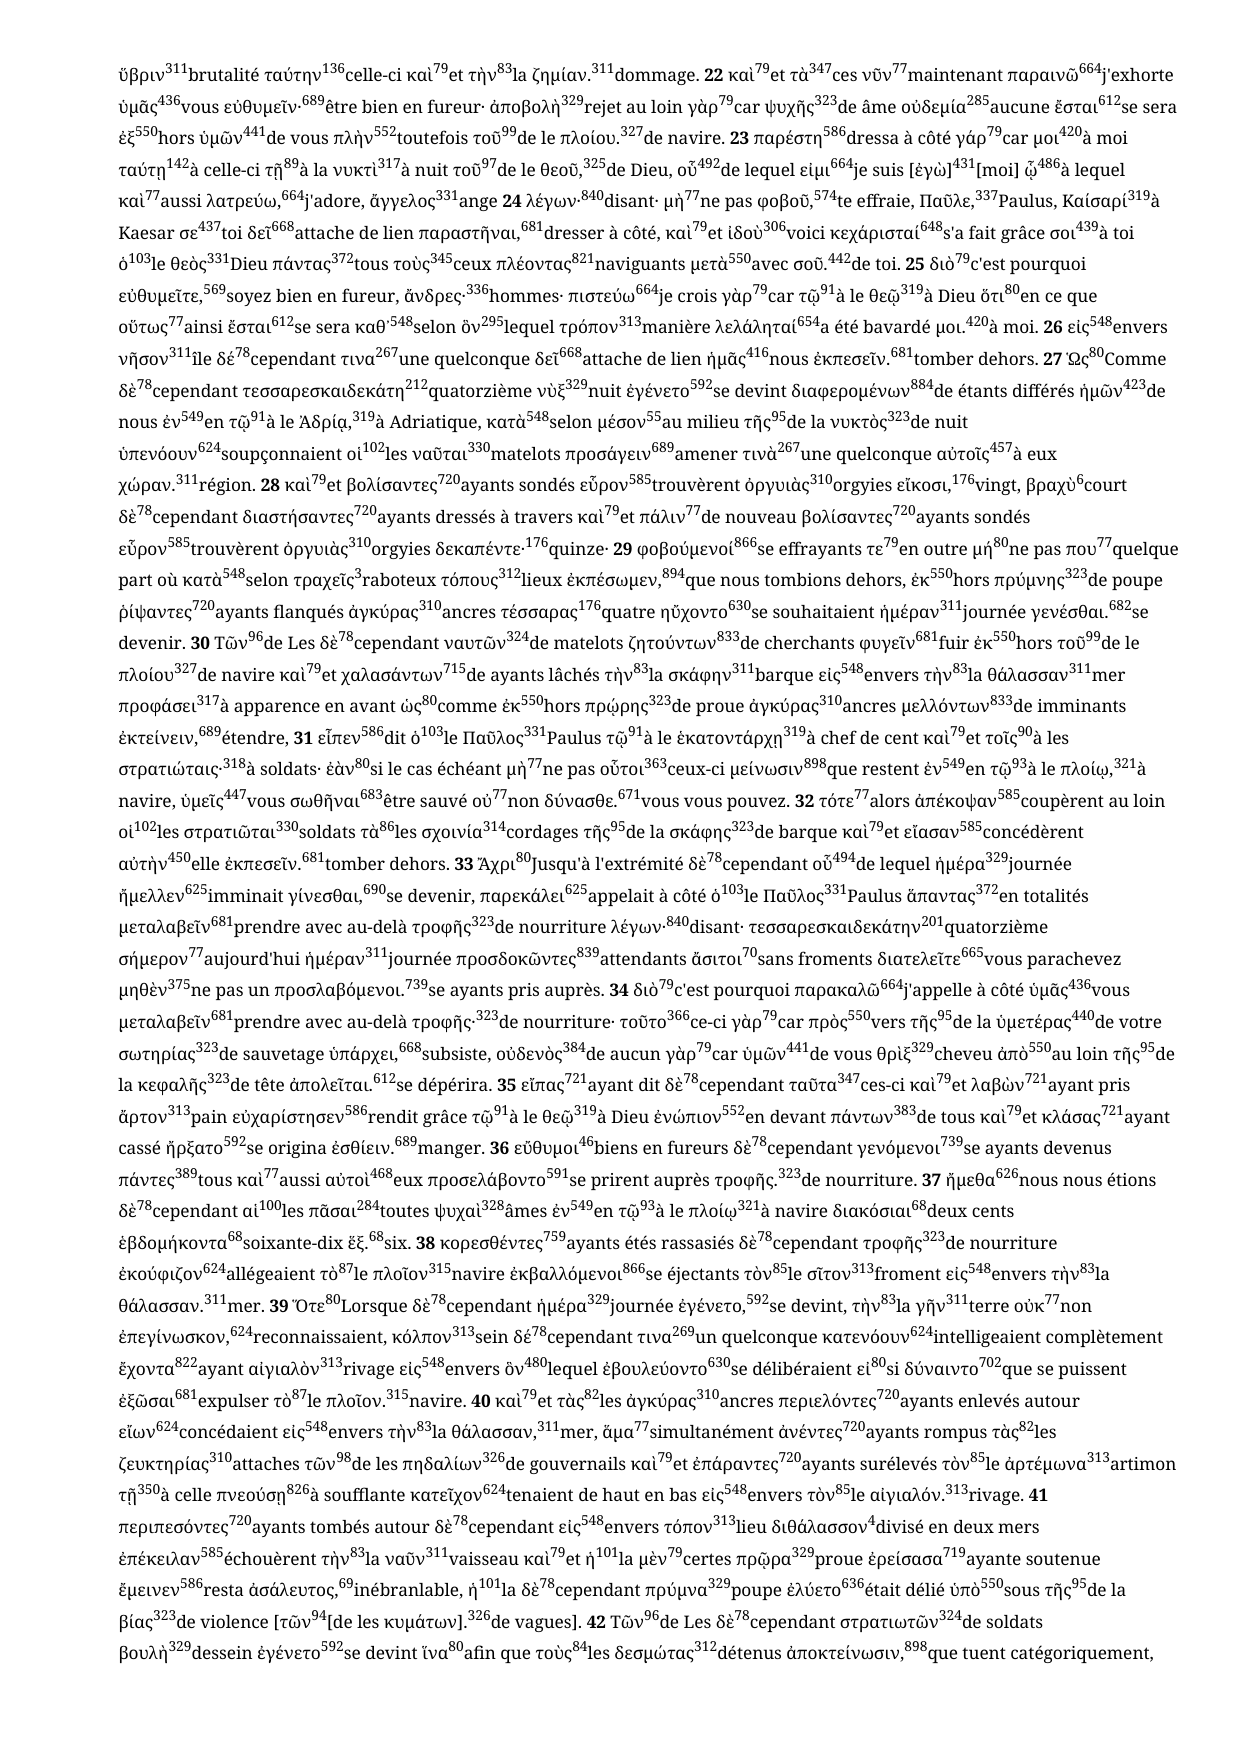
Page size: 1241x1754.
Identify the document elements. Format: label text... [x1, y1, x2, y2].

text 1 Ὡς80Comme δὲ78cependant ἐκρίθη600fut jugé τοῦ360de ce ἀποπλεῖν689naviguer au loin ἡμᾶς416nous εἰς548envers τὴν83la Ἰταλίαν,311Italie, παρεδίδουν624transmettaient τόν85le τε79en outre Παῦλον313Paulus καί79et τινας268des quelconques ἑτέρους114autres-différents δεσμώτας312détenus ἑκατοντάρχῃ319à chef de cent ὀνόματι321à nom Ἰουλίῳ319à Ioulios σπείρης323de spirale Σεβαστῆς.14de Vénérable. 2 ἐπιβάντες720ayants surmontés δὲ78cependant πλοίῳ321à navire Ἀδραμυττηνῷ12à Adramytte μέλλοντι830à imminant πλεῖν689naviguer εἰς548envers τοὺς84les κατὰ548selon τὴν83la Ἀσίαν311Asie τόπους312lieux ἀνήχθημεν595nous fûmes conduit de bas en haut ὄντος834de étant σὺν549avec ἡμῖν419à nous Ἀριστάρχου325de Aristarque Μακεδόνος325de Macédonien Θεσσαλονικέως.325de Thessalonicien. 3 τῇ89à la τε79en outre ἑτέρᾳ376à autre-différente κατήχθημεν595nous fûmes mené de haut en bas εἰς548envers Σιδῶνα,311Sidon, φιλανθρώπως77en amitié de l'humain τε79en outre ὁ103le Ἰούλιος331Ioulios τῷ91à le Παύλῳ319à Paulus χρησάμενος740se ayant utilisé ἐπέτρεψεν586permit πρὸς548vers τοὺς244les φίλους52amis πορευθέντι748à ayant été allé ἐπιμελείας323de soin τυχεῖν.681obtenir. 4 κἀκεῖθεν77et de là ἀναχθέντες759ayants étés conduits de bas en haut ὑπεπλεύσαμεν581nous naviguâmes sous τὴν83la Κύπρον311Chypre διὰ548par le fait de τὸ348ce τοὺς84les ἀνέμους312vents εἶναι689être ἐναντίους,31aux encontres, 5 τό87le τε79en outre πέλαγος315haute mer τὸ348ce κατὰ548selon τὴν83la Κιλικίαν311Cilicie καὶ79et Παμφυλίαν311Pamphylie διαπλεύσαντες720ayants navigués à travers κατήλθομεν581nous vînmes de haut en bas εἰς548envers Μύρα314Myra τῆς95de la Λυκίας.323de Lycie. 6 Κἀκεῖ77Et là εὑρὼν721ayant trouvé ὁ103le ἑκατοντάρχης331chef de cent πλοῖον315navire Ἀλεξανδρῖνον6Alexandrinus πλέον824naviguant εἰς548envers τὴν83la Ἰταλίαν311Italie ἐνεβίβασεν586fit embarquer ἡμᾶς416nous εἰς548envers αὐτό.454lui. 7 ἐν549en ἱκαναῖς7à assez-importantes δὲ78cependant ἡμέραις316à journées βραδυπλοοῦντες839naviguants lentement καὶ79et μόλις77laborieusement γενόμενοι739se ayants devenus κατὰ548selon τὴν83la Κνίδον,311Knidos, μὴ77ne pas προσεῶντος834de concédant vers ἡμᾶς416nous τοῦ97de le ἀνέμου325de vent ὑπεπλεύσαμεν581nous naviguâmes sous τὴν83la Κρήτην311Crète κατὰ548selon Σαλμώνην,311Salmone, 8 μόλις77laborieusement τε79en outre παραλεγόμενοι866se côtoyants αὐτὴν450elle ἤλθομεν581nous vînmes εἰς548envers τόπον313lieu τινὰ269un quelconque καλούμενον875étant appelé Καλοὺς3Beaux λιμένας312ports ᾧ486à lequel ἐγγὺς77proche πόλις329cité ἦν625était Λασαία.329Lasaia. 9 Ἱκανοῦ16de Assez-important δὲ78cependant χρόνου325de temps διαγενομένου734de se ayant devenu au travers καὶ79et ὄντος834de étant ἤδη77déjà ἐπισφαλοῦς42de prompt à chute τοῦ97de le πλοὸς325de navigation διὰ548par le fait de τὸ348ce καὶ77aussi τὴν83la νηστείαν311jeûne ἤδη77déjà παρεληλυθέναι686avoir passé à côté παρῄνει625exhortait ὁ103le Παῦλος331Paulus 10 λέγων840disant αὐτοῖς·457à eux· ἄνδρες,336hommes, θεωρῶ664j'observe ὅτι80en ce que μετὰ550avec ὕβρεως323de brutalité καὶ79et πολλῆς279de nombreuse ζημίας323de dommage οὐ77non μόνον77seulement τοῦ99de le φορτίου327de charge καὶ79et τοῦ99de le πλοίου327de navire ἀλλὰ79mais καὶ77aussi τῶν94de les ψυχῶν322de âmes ἡμῶν423de nous μέλλειν689imminer ἔσεσθαι685se avoir à être τὸν85le πλοῦν.313navigation. 11 ὁ103le δὲ78cependant ἑκατοντάρχης331chef de cent τῷ91à le κυβερνήτῃ319à pilote καὶ79et τῷ91à le ναυκλήρῳ319à nautonier μᾶλλον77davantage ἐπείθετο636était persuadé ἢ79ou τοῖς353à ces ὑπὸ550sous Παύλου325de Paulus λεγομένοις.881à étants dits. 12 ἀνευθέτου42de pas bien placé δὲ78cependant τοῦ97de le λιμένος325de port ὑπάρχοντος834de subsistant πρὸς548vers παραχειμασίαν311hivernage à côté οἱ102les πλείονες70plus nombreusement ἔθεντο591se posèrent βουλὴν311dessein ἀναχθῆναι683être conduit de bas en haut ἐκεῖθεν,77de là, εἴ80si πως77en quelque manière δύναιντο702que se puissent καταντήσαντες720ayants atteints à l'encontre εἰς548envers Φοίνικα313Foinikas παραχειμάσαι681hiverner à côté λιμένα313port τῆς95de la Κρήτης323de Crète βλέποντα822regardant κατὰ548selon λίβα313sud-ouest καὶ79et κατὰ548selon χῶρον.313nord-ouest. 13 Ὑποπνεύσαντος716de Ayant soufflé en dessous δὲ78cependant νότου325de sud δόξαντες720ayants estimés τῆς95de la προθέσεως323de proposition κεκρατηκέναι,686avoir saisi avec force, ἄραντες720ayants levés ἆσσον77de près παρελέγοντο630se côtoyaient τὴν83la Κρήτην.311Crète. 14 μετ᾽548après οὐ77non πολὺ375nombreux δὲ78cependant ἔβαλεν586jeta κατ᾽550contre αὐτῆς462de elle ἄνεμος331vent τυφωνικὸς22typhonien ὁ364celui καλούμενος891étant appelé εὐρακύλων·331Eurakulon· 15 συναρπασθέντος756de ayant été ravi avec δὲ78cependant τοῦ99de le πλοίου327de navire καὶ79et μὴ77ne pas δυναμένου863de se pouvant ἀντοφθαλμεῖν689voir contre τῷ91à le ἀνέμῳ319à vent ἐπιδόντες720ayants donnés de surcroît ἐφερόμεθα.632nous étions porté. 16 νησίον315îlot δέ78cependant τι271un quelconque ὑποδραμόντες720ayants courus sous καλούμενον877étant appelé Καῦδα315Κauda ἰσχύσαμεν581nous eûmes la ténacité μόλις77laborieusement περικρατεῖς46forts autour γενέσθαι682se devenir τῆς95de la σκάφης,323de barque, 17 ἣν478laquelle ἄραντες720ayants levés βοηθείαις316à aides ἐχρῶντο630se utilisaient ὑποζωννύντες839ceignants au dessous τὸ87le πλοῖον,315navire, φοβούμενοί866se effrayants τε79en outre μὴ80ne pas εἰς548envers τὴν83la Σύρτιν311Syrte ἐκπέσωσιν,898que tombent dehors, χαλάσαντες720ayants lâchés τὸ87le σκεῦος,315ustensile, οὕτως77ainsi ἐφέροντο.635étaient porté. 18 σφοδρῶς77en véhémence δὲ78cependant χειμαζομένων884de étants tempêtés ἡμῶν423de nous τῇ350à celle ἑξῆς77suivant ἐκβολὴν311éjection ἐποιοῦντο630se faisaient 19 καὶ79et τῇ89à la τρίτῃ57à troisième αὐτόχειρες70de leurs propres mains τὴν83la σκευὴν311équipement τοῦ99de le πλοίου327de navire ἔρριψαν.585flanquèrent. 20 μήτε79et ni δὲ78cependant ἡλίου325de soleil μήτε79et ni ἄστρων326de astres ἐπιφαινόντων835de brillants sur ἐπὶ548sur πλείονας1plus nombreusement ἡμέρας,310journées, χειμῶνός325de tempête hivernale τε79en outre οὐκ77non ὀλίγου384de peu ἐπικειμένου,861de se couchant sur, λοιπὸν77pour le reste περιῃρεῖτο636était enlevé autour ἐλπὶς329espérance πᾶσα285toute τοῦ360de ce σῴζεσθαι692être sauvé ἡμᾶς.416nous. 21 Πολλῆς279de Nombreuse τε79en outre ἀσιτίας323de abstinence de froment ὑπαρχούσης832de subsistante τότε77alors σταθεὶς760ayant été dressé ὁ103le Παῦλος331Paulus ἐν549en μέσῳ61à au milieu αὐτῶν463de eux εἶπεν·586dit· ἔδει625attachait de lien μέν,77certes, ὦ304O ἄνδρες,336hommes, πειθαρχήσαντάς706ayants obéis à l'origine μοι420à moi μὴ77ne pas ἀνάγεσθαι692être conduit de bas en haut ἀπὸ550au loin τῆς95de la Κρήτης323de Crète κερδῆσαί681gagner τε79en outre τὴν83la ὕβριν311brutalité ταύτην136celle-ci καὶ79et τὴν83la ζημίαν.311dommage. 22 καὶ79et τὰ347ces νῦν77maintenant παραινῶ664j'exhorte ὑμᾶς436vous εὐθυμεῖν·689être bien en fureur· ἀποβολὴ329rejet au loin γὰρ79car ψυχῆς323de âme οὐδεμία285aucune ἔσται612se sera ἐξ550hors ὑμῶν441de vous πλὴν552toutefois τοῦ99de le πλοίου.327de navire. 23 παρέστη586dressa à côté γάρ79car μοι420à moi ταύτῃ142à celle-ci τῇ89à la νυκτὶ317à nuit τοῦ97de le θεοῦ,325de Dieu, οὗ492de lequel εἰμι664je suis [ἐγὼ]431[moi] ᾧ486à lequel καὶ77aussi λατρεύω,664j'adore, ἄγγελος331ange 24 λέγων·840disant· μὴ77ne pas φοβοῦ,574te effraie, Παῦλε,337Paulus, Καίσαρί319à Kaesar σε437toi δεῖ668attache de lien παραστῆναι,681dresser à côté, καὶ79et ἰδοὺ306voici κεχάρισταί648s'a fait grâce σοι439à toi ὁ103le θεὸς331Dieu πάντας372tous τοὺς345ceux πλέοντας821naviguants μετὰ550avec σοῦ.442de toi. 25 διὸ79c'est pourquoi εὐθυμεῖτε,569soyez bien en fureur, ἄνδρες·336hommes· πιστεύω664je crois γὰρ79car τῷ91à le θεῷ319à Dieu ὅτι80en ce que οὕτως77ainsi ἔσται612se sera καθ᾽548selon ὃν295lequel τρόπον313manière λελάληταί654a été bavardé μοι.420à moi. 26 εἰς548envers νῆσον311île δέ78cependant τινα267une quelconque δεῖ668attache de lien ἡμᾶς416nous ἐκπεσεῖν.681tomber dehors. 27 Ὡς80Comme δὲ78cependant τεσσαρεσκαιδεκάτη212quatorzième νὺξ329nuit ἐγένετο592se devint διαφερομένων884de étants différés ἡμῶν423de nous ἐν549en τῷ91à le Ἀδρίᾳ,319à Adriatique, κατὰ548selon μέσον55au milieu τῆς95de la νυκτὸς323de nuit ὑπενόουν624soupçonnaient οἱ102les ναῦται330matelots προσάγειν689amener τινὰ267une quelconque αὐτοῖς457à eux χώραν.311région. 28 καὶ79et βολίσαντες720ayants sondés εὗρον585trouvèrent ὀργυιὰς310orgyies εἴκοσι,176vingt, βραχὺ6court δὲ78cependant διαστήσαντες720ayants dressés à travers καὶ79et πάλιν77de nouveau βολίσαντες720ayants sondés εὗρον585trouvèrent ὀργυιὰς310orgyies δεκαπέντε·176quinze· 29 φοβούμενοί866se effrayants τε79en outre μή80ne pas που77quelque part où κατὰ548selon τραχεῖς3raboteux τόπους312lieux ἐκπέσωμεν,894que nous tombions dehors, ἐκ550hors πρύμνης323de poupe ῥίψαντες720ayants flanqués ἀγκύρας310ancres τέσσαρας176quatre ηὔχοντο630se souhaitaient ἡμέραν311journée γενέσθαι.682se devenir. 30 Τῶν96de Les δὲ78cependant ναυτῶν324de matelots ζητούντων833de cherchants φυγεῖν681fuir ἐκ550hors τοῦ99de le πλοίου327de navire καὶ79et χαλασάντων715de ayants lâchés τὴν83la σκάφην311barque εἰς548envers τὴν83la θάλασσαν311mer προφάσει317à apparence en avant ὡς80comme ἐκ550hors πρῴρης323de proue ἀγκύρας310ancres μελλόντων833de imminants ἐκτείνειν,689étendre, 31 εἶπεν586dit ὁ103le Παῦλος331Paulus τῷ91à le ἑκατοντάρχῃ319à chef de cent καὶ79et τοῖς90à les στρατιώταις·318à soldats· ἐὰν80si le cas échéant μὴ77ne pas οὗτοι363ceux-ci μείνωσιν898que restent ἐν549en τῷ93à le πλοίῳ,321à navire, ὑμεῖς447vous σωθῆναι683être sauvé οὐ77non δύνασθε.671vous vous pouvez. 32 τότε77alors ἀπέκοψαν585coupèrent au loin οἱ102les στρατιῶται330soldats τὰ86les σχοινία314cordages τῆς95de la σκάφης323de barque καὶ79et εἴασαν585concédèrent αὐτὴν450elle ἐκπεσεῖν.681tomber dehors. 33 Ἄχρι80Jusqu'à l'extrémité δὲ78cependant οὗ494de lequel ἡμέρα329journée ἤμελλεν625imminait γίνεσθαι,690se devenir, παρεκάλει625appelait à côté ὁ103le Παῦλος331Paulus ἅπαντας372en totalités μεταλαβεῖν681prendre avec au-delà τροφῆς323de nourriture λέγων·840disant· τεσσαρεσκαιδεκάτην201quatorzième σήμερον77aujourd'hui ἡμέραν311journée προσδοκῶντες839attendants ἄσιτοι70sans froments διατελεῖτε665vous parachevez μηθὲν375ne pas un προσλαβόμενοι.739se ayants pris auprès. 34 διὸ79c'est pourquoi παρακαλῶ664j'appelle à côté ὑμᾶς436vous μεταλαβεῖν681prendre avec au-delà τροφῆς·323de nourriture· τοῦτο366ce-ci γὰρ79car πρὸς550vers τῆς95de la ὑμετέρας440de votre σωτηρίας323de sauvetage ὑπάρχει,668subsiste, οὐδενὸς384de aucun γὰρ79car ὑμῶν441de vous θρὶξ329cheveu ἀπὸ550au loin τῆς95de la κεφαλῆς323de tête ἀπολεῖται.612se dépérira. 35 εἴπας721ayant dit δὲ78cependant ταῦτα347ces-ci καὶ79et λαβὼν721ayant pris ἄρτον313pain εὐχαρίστησεν586rendit grâce τῷ91à le θεῷ319à Dieu ἐνώπιον552en devant πάντων383de tous καὶ79et κλάσας721ayant cassé ἤρξατο592se origina ἐσθίειν.689manger. 36 εὔθυμοι46biens en fureurs δὲ78cependant γενόμενοι739se ayants devenus πάντες389tous καὶ77aussi αὐτοὶ468eux προσελάβοντο591se prirent auprès τροφῆς.323de nourriture. 37 ἤμεθα626nous nous étions δὲ78cependant αἱ100les πᾶσαι284toutes ψυχαὶ328âmes ἐν549en τῷ93à le πλοίῳ321à navire διακόσιαι68deux cents ἑβδομήκοντα68soixante-dix ἕξ.68six. 38 κορεσθέντες759ayants étés rassasiés δὲ78cependant τροφῆς323de nourriture ἐκούφιζον624allégeaient τὸ87le πλοῖον315navire ἐκβαλλόμενοι866se éjectants τὸν85le σῖτον313froment εἰς548envers τὴν83la θάλασσαν.311mer. 39 Ὅτε80Lorsque δὲ78cependant ἡμέρα329journée ἐγένετο,592se devint, τὴν83la γῆν311terre οὐκ77non ἐπεγίνωσκον,624reconnaissaient, κόλπον313sein δέ78cependant τινα269un quelconque κατενόουν624intelligeaient complètement ἔχοντα822ayant αἰγιαλὸν313rivage εἰς548envers ὃν480lequel ἐβουλεύοντο630se délibéraient εἰ80si δύναιντο702que se puissent ἐξῶσαι681expulser τὸ87le πλοῖον.315navire. 40 καὶ79et τὰς82les ἀγκύρας310ancres περιελόντες720ayants enlevés autour εἴων624concédaient εἰς548envers τὴν83la θάλασσαν,311mer, ἅμα77simultanément ἀνέντες720ayants rompus τὰς82les ζευκτηρίας310attaches τῶν98de les πηδαλίων326de gouvernails καὶ79et ἐπάραντες720ayants surélevés τὸν85le ἀρτέμωνα313artimon τῇ350à celle πνεούσῃ826à soufflante κατεῖχον624tenaient de haut en bas εἰς548envers τὸν85le αἰγιαλόν.313rivage. 41 περιπεσόντες720ayants tombés autour δὲ78cependant εἰς548envers τόπον313lieu διθάλασσον4divisé en deux mers ἐπέκειλαν585échouèrent τὴν83la ναῦν311vaisseau καὶ79et ἡ101la μὲν79certes πρῷρα329proue ἐρείσασα719ayante soutenue ἔμεινεν586resta ἀσάλευτος,69inébranlable, ἡ101la δὲ78cependant πρύμνα329poupe ἐλύετο636était délié ὑπὸ550sous τῆς95de la βίας323de violence [τῶν94[de les κυμάτων].326de vagues]. 42 Τῶν96de Les δὲ78cependant στρατιωτῶν324de soldats βουλὴ329dessein ἐγένετο592se devint ἵνα80afin que τοὺς84les δεσμώτας312détenus ἀποκτείνωσιν,898que tuent catégoriquement, μή80ne pas τις390un quelconque ἐκκολυμβήσας721ayant nagé au dehors διαφύγῃ.899que fuie à travers. 43 ὁ103le δὲ78cependant ἑκατοντάρχης331chef de cent βουλόμενος867se ayant dessein διασῶσαι681sauver par le fait de τὸν85le Παῦλον313Paulus ἐκώλυσεν586empêcha αὐτοὺς451eux τοῦ259de le βουλήματος,327de dessein, ἐκέλευσέν586ordonna τε79en outre τοὺς345ceux δυναμένους848se pouvants κολυμβᾶν689nager ἀπορίψαντας706ayants flanqués au loin πρώτους52premiers ἐπὶ548sur τὴν83la γῆν311terre ἐξιέναι689aller dehors 44 καὶ79et τοὺς84les λοιποὺς372restants οὓς372lesquels μὲν79certes ἐπὶ549sur σανίσιν,316à planches, οὓς372lesquels δὲ78cependant ἐπί550sur τινων385de des quelconques τῶν359de ces ἀπὸ550au loin τοῦ99de le πλοίου.327de navire. καὶ79et οὕτως77ainsi ἐγένετο592se devint πάντας372tous διασωθῆναι683être sauvé par le fait de ἐπὶ548sur τὴν83la γῆν.311terre. [118, 59, 1181, 1665]
